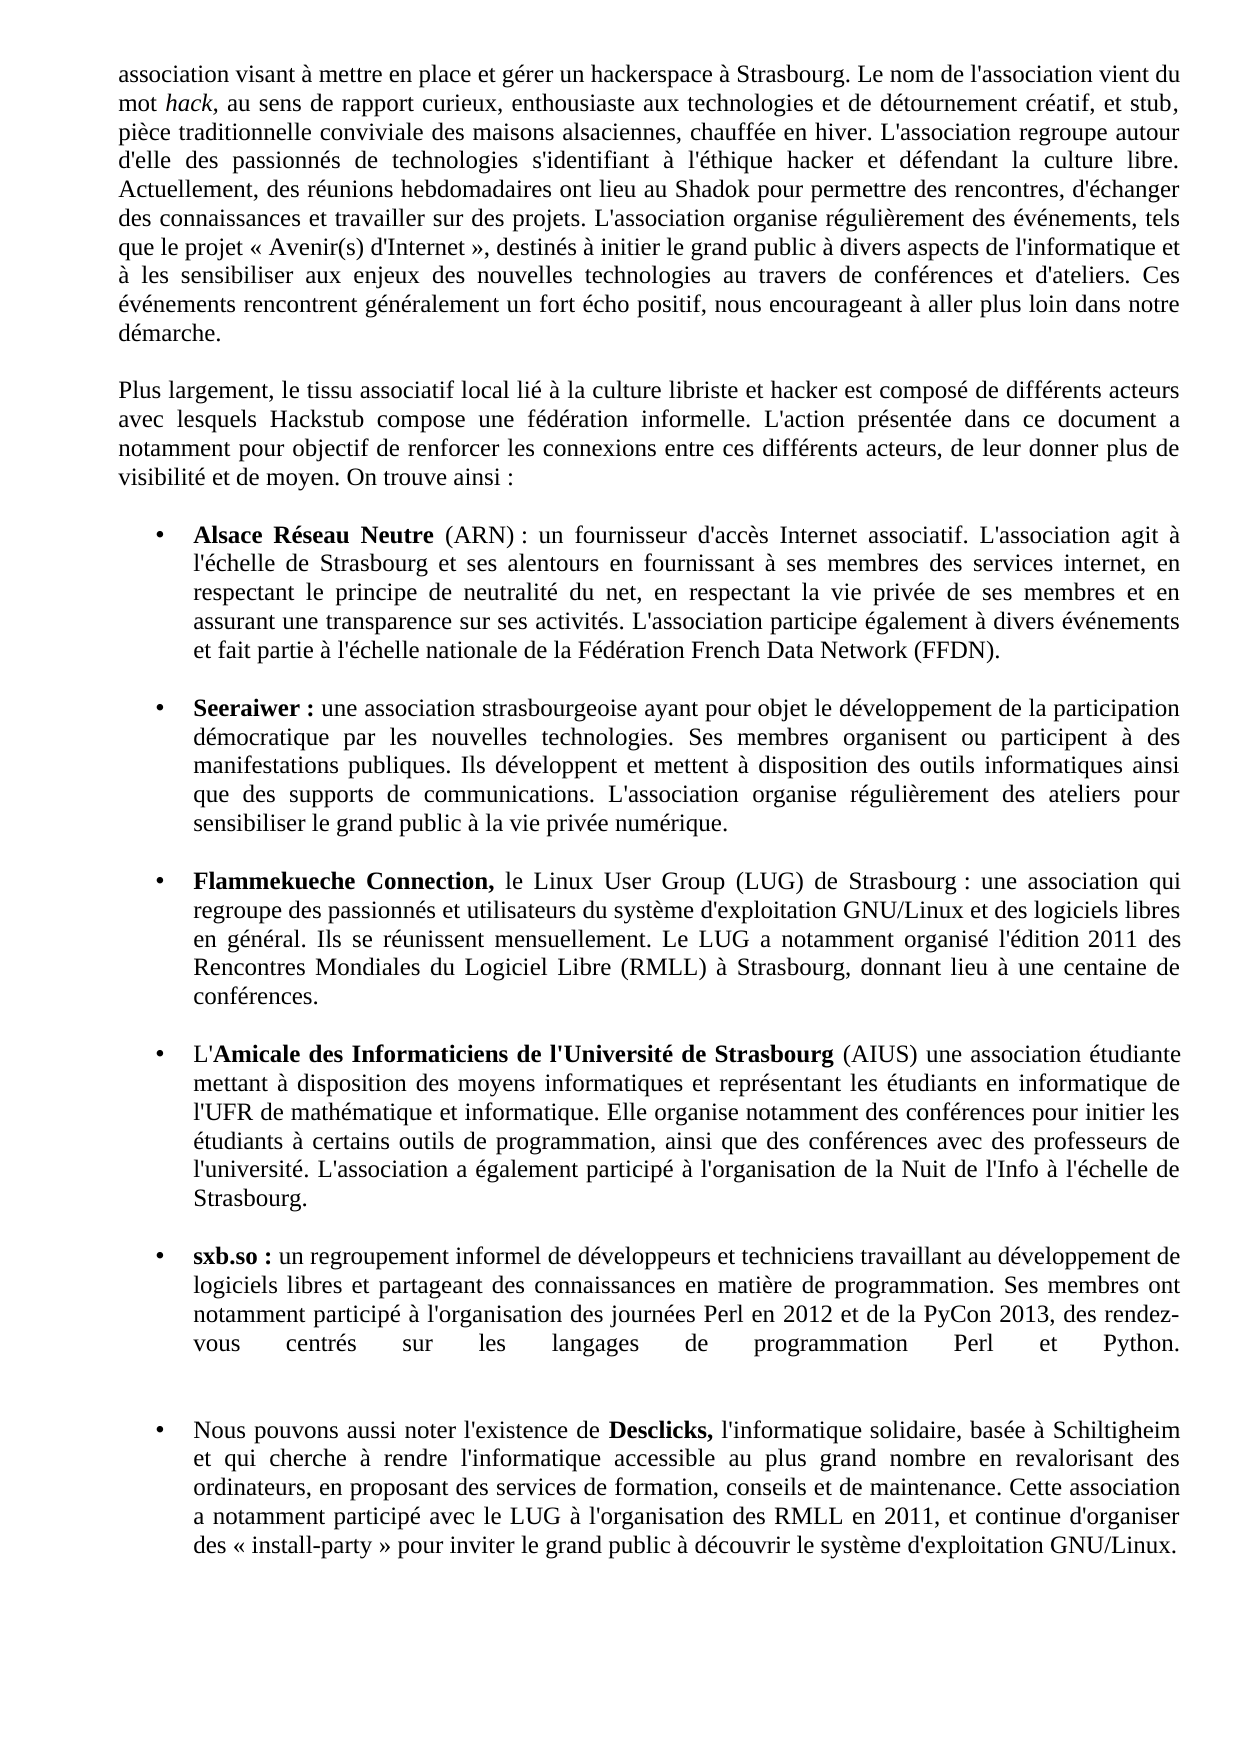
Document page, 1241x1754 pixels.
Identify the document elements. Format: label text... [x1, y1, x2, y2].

list Nous pouvons aussi noter l'existence de Desclicks, l'informatique solidaire, basée à Schiltigheim et qui cherche à rendre l'informatique accessible au plus grand nombre en revalorisant des ordinateurs, en proposant des services de formation, conseils et de maintenance. Cette association a notamment participé avec le LUG à l'organisation des RMLL en 2011, et continue d'organiser des « install-party » pour inviter le grand public à découvrir le système d'exploitation GNU/Linux. [156, 1415, 1181, 1558]
list Seeraiwer : une association strasbourgeoise ayant pour objet le développement de la participation démocratique par les nouvelles technologies. Ses membres organisent ou participent à des manifestations publiques. Ils développent et mettent à disposition des outils informatiques ainsi que des supports de communications. L'association organise régulièrement des ateliers pour sensibiliser le grand public à la vie privée numérique. [156, 693, 1181, 837]
list sxb.so : un regroupement informel de développeurs et techniciens travaillant au développement de logiciels libres et partageant des connaissances en matière de programmation. Ses membres ont notamment participé à l'organisation des journées Perl en 2012 et de la PyCon 2013, des rendez-vous centrés sur les langages de programmation Perl et Python. [156, 1241, 1181, 1385]
list Flammekueche Connection, le Linux User Group (LUG) de Strasbourg : une association qui regroupe des passionnés et utilisateurs du système d'exploitation GNU/Linux et des logiciels libres en général. Ils se réunissent mensuellement. Le LUG a notamment organisé l'édition 2011 des Rencontres Mondiales du Logiciel Libre (RMLL) à Strasbourg, donnant lieu à une centaine de conférences. [156, 866, 1181, 1010]
list Alsace Réseau Neutre (ARN) : un fournisseur d'accès Internet associatif. L'association agit à l'échelle de Strasbourg et ses alentours en fournissant à ses membres des services internet, en respectant le principe de neutralité du net, en respectant la vie privée de ses membres et en assurant une transparence sur ses activités. L'association participe également à divers événements et fait partie à l'échelle nationale de la Fédération French Data Network (FFDN). [156, 520, 1181, 663]
text association visant à mettre en place et gérer un hackerspace à Strasbourg. Le nom de l'association vient du mot hack, au sens de rapport curieux, enthousiaste aux technologies et de détournement créatif, et stub, pièce traditionnelle conviviale des maisons alsaciennes, chauffée en hiver. L'association regroupe autour d'elle des passionnés de technologies s'identifiant à l'éthique hacker et défendant la culture libre. Actuellement, des réunions hebdomadaires ont lieu au Shadok pour permettre des rencontres, d'échanger des connaissances et travailler sur des projets. L'association organise régulièrement des événements, tels que le projet « Avenir(s) d'Internet », destinés à initier le grand public à divers aspects de l'informatique et à les sensibiliser aux enjeux des nouvelles technologies au travers de conférences et d'ateliers. Ces événements rencontrent généralement un fort écho positif, nous encourageant à aller plus loin dans notre démarche. Plus largement, le tissu associatif local lié à la culture libriste et hacker est composé de différents acteurs avec lesquels Hackstub compose une fédération informelle. L'action présentée dans ce document a notamment pour objectif de renforcer les connexions entre ces différents acteurs, de leur donner plus de visibilité et de moyen. On trouve ainsi : [118, 59, 1181, 490]
list L'Amicale des Informaticiens de l'Université de Strasbourg (AIUS) une association étudiante mettant à disposition des moyens informatiques et représentant les étudiants en informatique de l'UFR de mathématique et informatique. Elle organise notamment des conférences pour initier les étudiants à certains outils de programmation, ainsi que des conférences avec des professeurs de l'université. L'association a également participé à l'organisation de la Nuit de l'Info à l'échelle de Strasbourg. [156, 1039, 1181, 1212]
